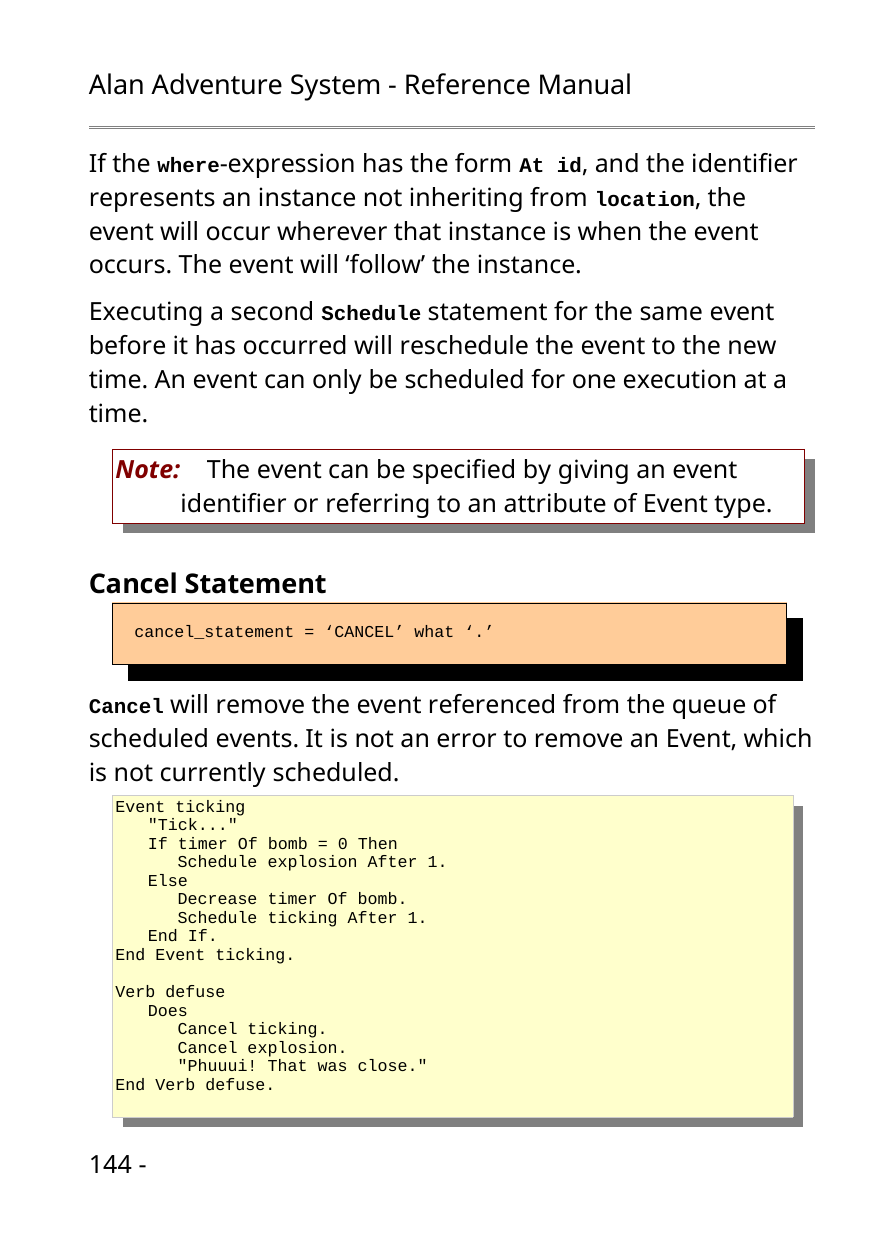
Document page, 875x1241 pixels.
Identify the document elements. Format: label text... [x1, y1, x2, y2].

text Executing a second Schedule statement for the same event before it has oc­curred will reschedule the event to the new time. An event can only be scheduled for one execution at a time. [88, 294, 815, 430]
text Cancel will remove the event referenced from the queue of scheduled events. It is not an error to remove an Event, which is not currently scheduled. [88, 687, 815, 789]
text If the where-expression has the form At id, and the iden­tifier represents an instance not inheriting from location, the event will occur wherever that instance is when the event occurs. The event will ‘follow’ the instance. [88, 146, 815, 281]
list The event can be specified by giving an event identifier or referring to an attribute of Event type. [113, 450, 804, 523]
text cancel_statement = ‘CANCEL’ what ‘.’ [113, 604, 786, 664]
text Event ticking "Tick..." If timer Of bomb = 0 Then Schedule explosion After 1. Else Decrease timer Of bomb. Schedule ticking After 1. End If. End Event ticking. Verb defuse Does Cancel ticking. Cancel explosion. "Phuuui! That was close." End Verb defuse. [113, 796, 793, 1117]
subtitle Cancel Statement [88, 565, 815, 602]
